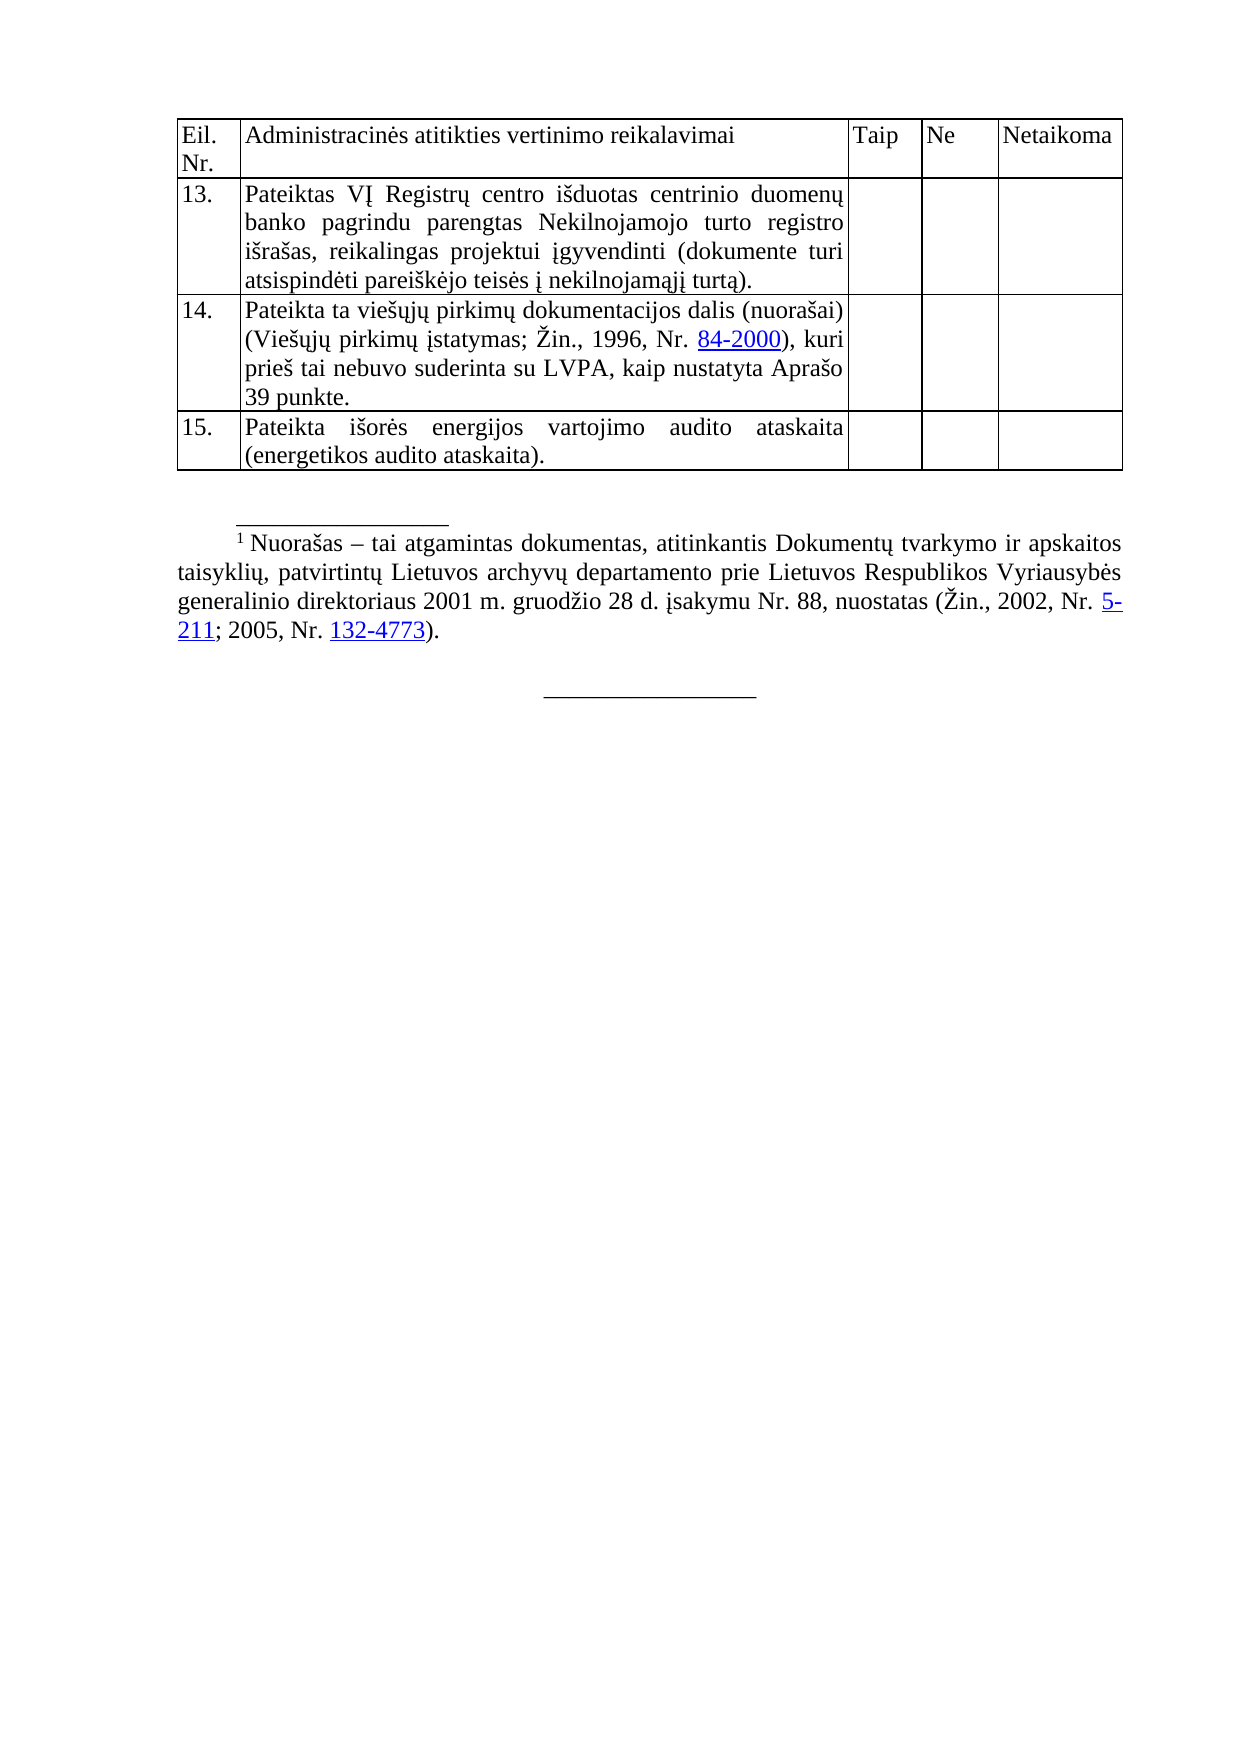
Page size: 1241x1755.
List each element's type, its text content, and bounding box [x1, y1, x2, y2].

table_cell [999, 295, 1122, 410]
table_header Netaikoma [999, 120, 1122, 177]
text 1 Nuorašas – tai atgamintas dokumentas, atitinkantis Dokumentų tvarkymo ir apskaitos taisyklių, patvirtintų Lietuvos archyvų departamento prie Lietuvos Respublikos Vyriausybės generalinio direktoriaus 2001 m. gruodžio 28 d. įsakymu Nr. 88, nuostatas (Žin., 2002, Nr. 5-211; 2005, Nr. 132-4773). [177, 528, 1122, 643]
table_cell [999, 412, 1122, 469]
table_cell [923, 412, 998, 469]
table_cell [923, 295, 998, 410]
table_cell [849, 295, 921, 410]
table_header Taip [849, 120, 921, 177]
table_cell [849, 179, 921, 294]
table_cell Pateiktas VĮ Registrų centro išduotas centrinio duomenų banko pagrindu parengtas Nekilnojamojo turto registro išrašas, reikalingas projektui įgyvendinti (dokumente turi atsispindėti pareiškėjo teisės į nekilnojamąjį turtą). [241, 179, 848, 294]
text _________________ [177, 500, 1122, 528]
table_cell 14. [178, 295, 240, 410]
table_cell Pateikta išorės energijos vartojimo audito ataskaita (energetikos audito ataskaita). [241, 412, 848, 469]
table_cell 13. [178, 179, 240, 294]
table_header Administracinės atitikties vertinimo reikalavimai [241, 120, 848, 177]
table_cell 15. [178, 412, 240, 469]
table_cell Pateikta ta viešųjų pirkimų dokumentacijos dalis (nuorašai) (Viešųjų pirkimų įstatymas; Žin., 1996, Nr. 84-2000), kuri prieš tai nebuvo suderinta su LVPA, kaip nustatyta Aprašo 39 punkte. [241, 295, 848, 410]
table_header Ne [923, 120, 998, 177]
table_cell [923, 179, 998, 294]
text _________________ [177, 672, 1122, 701]
table_cell [849, 412, 921, 469]
table_header Eil. Nr. [178, 120, 240, 177]
table_cell [999, 179, 1122, 294]
